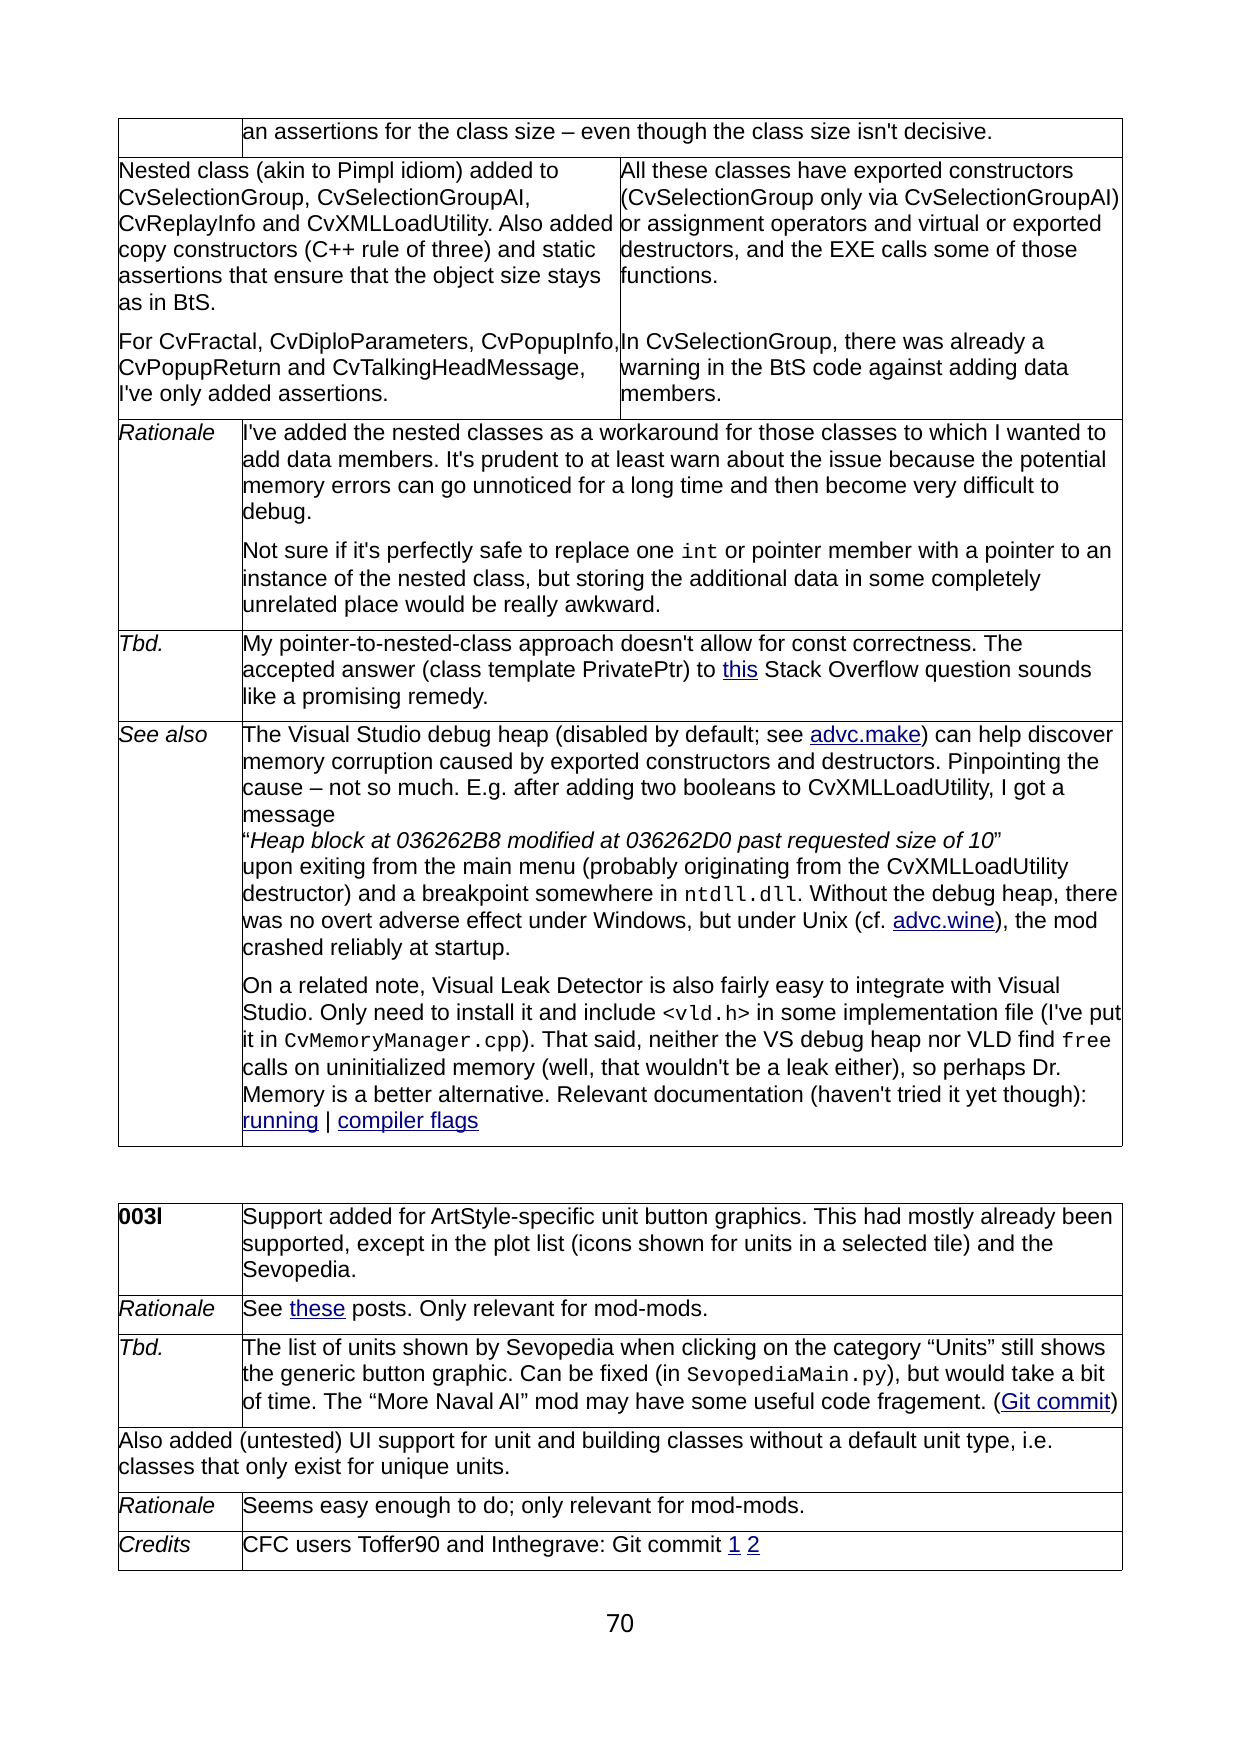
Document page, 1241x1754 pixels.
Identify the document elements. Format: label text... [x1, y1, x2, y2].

table_cell See also [119, 722, 242, 1146]
table_header an assertions for the class size – even though the class size isn't decisive. [243, 119, 1122, 157]
table_cell I've added the nested classes as a workaround for those classes to which I wanted to add data members. It's prudent to at least warn about the issue because the potential memory errors can go unnoticed for a long time and then become very difficult to debug. Not sure if it's perfectly safe to replace one int or pointer member with a pointer to an instance of the nested class, but storing the additional data in some completely unrelated place would be really awkward. [243, 420, 1122, 630]
table_cell Nested class (akin to Pimpl idiom) added to CvSelectionGroup, CvSelectionGroupAI, CvReplayInfo and CvXMLLoadUtility. Also added copy constructors (C++ rule of three) and static assertions that ensure that the object size stays as in BtS. For CvFractal, CvDiploParameters, CvPopupInfo, CvPopupReturn and CvTalkingHeadMessage, I've only added assertions. [119, 158, 620, 419]
table_cell Rationale [119, 420, 242, 630]
table_cell Tbd. [119, 1335, 242, 1427]
table_cell The list of units shown by Sevopedia when clicking on the category “Units” still shows the generic button graphic. Can be fixed (in SevopediaMain.py), but would take a bit of time. The “More Naval AI” mod may have some useful code fragement. (Git commit) [243, 1335, 1122, 1427]
table_cell My pointer-to-nested-class approach doesn't allow for const correctness. The accepted answer (class template PrivatePtr) to this Stack Overflow question sounds like a promising remedy. [243, 631, 1122, 721]
table_cell The Visual Studio debug heap (disabled by default; see advc.make) can help discover memory corruption caused by exported constructors and destructors. Pinpointing the cause – not so much. E.g. after adding two booleans to CvXMLLoadUtility, I got a message “Heap block at 036262B8 modified at 036262D0 past requested size of 10” upon exiting from the main menu (probably originating from the CvXMLLoadUtility destructor) and a breakpoint somewhere in ntdll.dll. Without the debug heap, there was no overt adverse effect under Windows, but under Unix (cf. advc.wine), the mod crashed reliably at startup. On a related note, Visual Leak Detector is also fairly easy to integrate with Visual Studio. Only need to install it and include <vld.h> in some implementation file (I've put it in CvMemoryManager.cpp). That said, neither the VS debug heap nor VLD find free calls on uninitialized memory (well, that wouldn't be a leak either), so perhaps Dr. Memory is a better alternative. Relevant documentation (haven't tried it yet though): running | compiler flags [243, 722, 1122, 1146]
table_cell Rationale [119, 1493, 242, 1531]
table_cell All these classes have exported constructors (CvSelectionGroup only via CvSelectionGroupAI) or assignment operators and virtual or exported destructors, and the EXE calls some of those functions. In CvSelectionGroup, there was already a warning in the BtS code against adding data members. [621, 158, 1122, 419]
table_header 003l [119, 1204, 242, 1295]
table_cell Also added (untested) UI support for unit and building classes without a default unit type, i.e. classes that only exist for unique units. [119, 1428, 1122, 1492]
table_cell Seems easy enough to do; only relevant for mod-mods. [243, 1493, 1122, 1531]
table_cell See these posts. Only relevant for mod-mods. [243, 1296, 1122, 1334]
table_cell Credits [119, 1532, 242, 1569]
table_header [119, 119, 242, 157]
table_header Support added for ArtStyle-specific unit button graphics. This had mostly already been supported, except in the plot list (icons shown for units in a selected tile) and the Sevopedia. [243, 1204, 1122, 1295]
table_cell Rationale [119, 1296, 242, 1334]
table_cell CFC users Toffer90 and Inthegrave: Git commit 1 2 [243, 1532, 1122, 1569]
table_cell Tbd. [119, 631, 242, 721]
